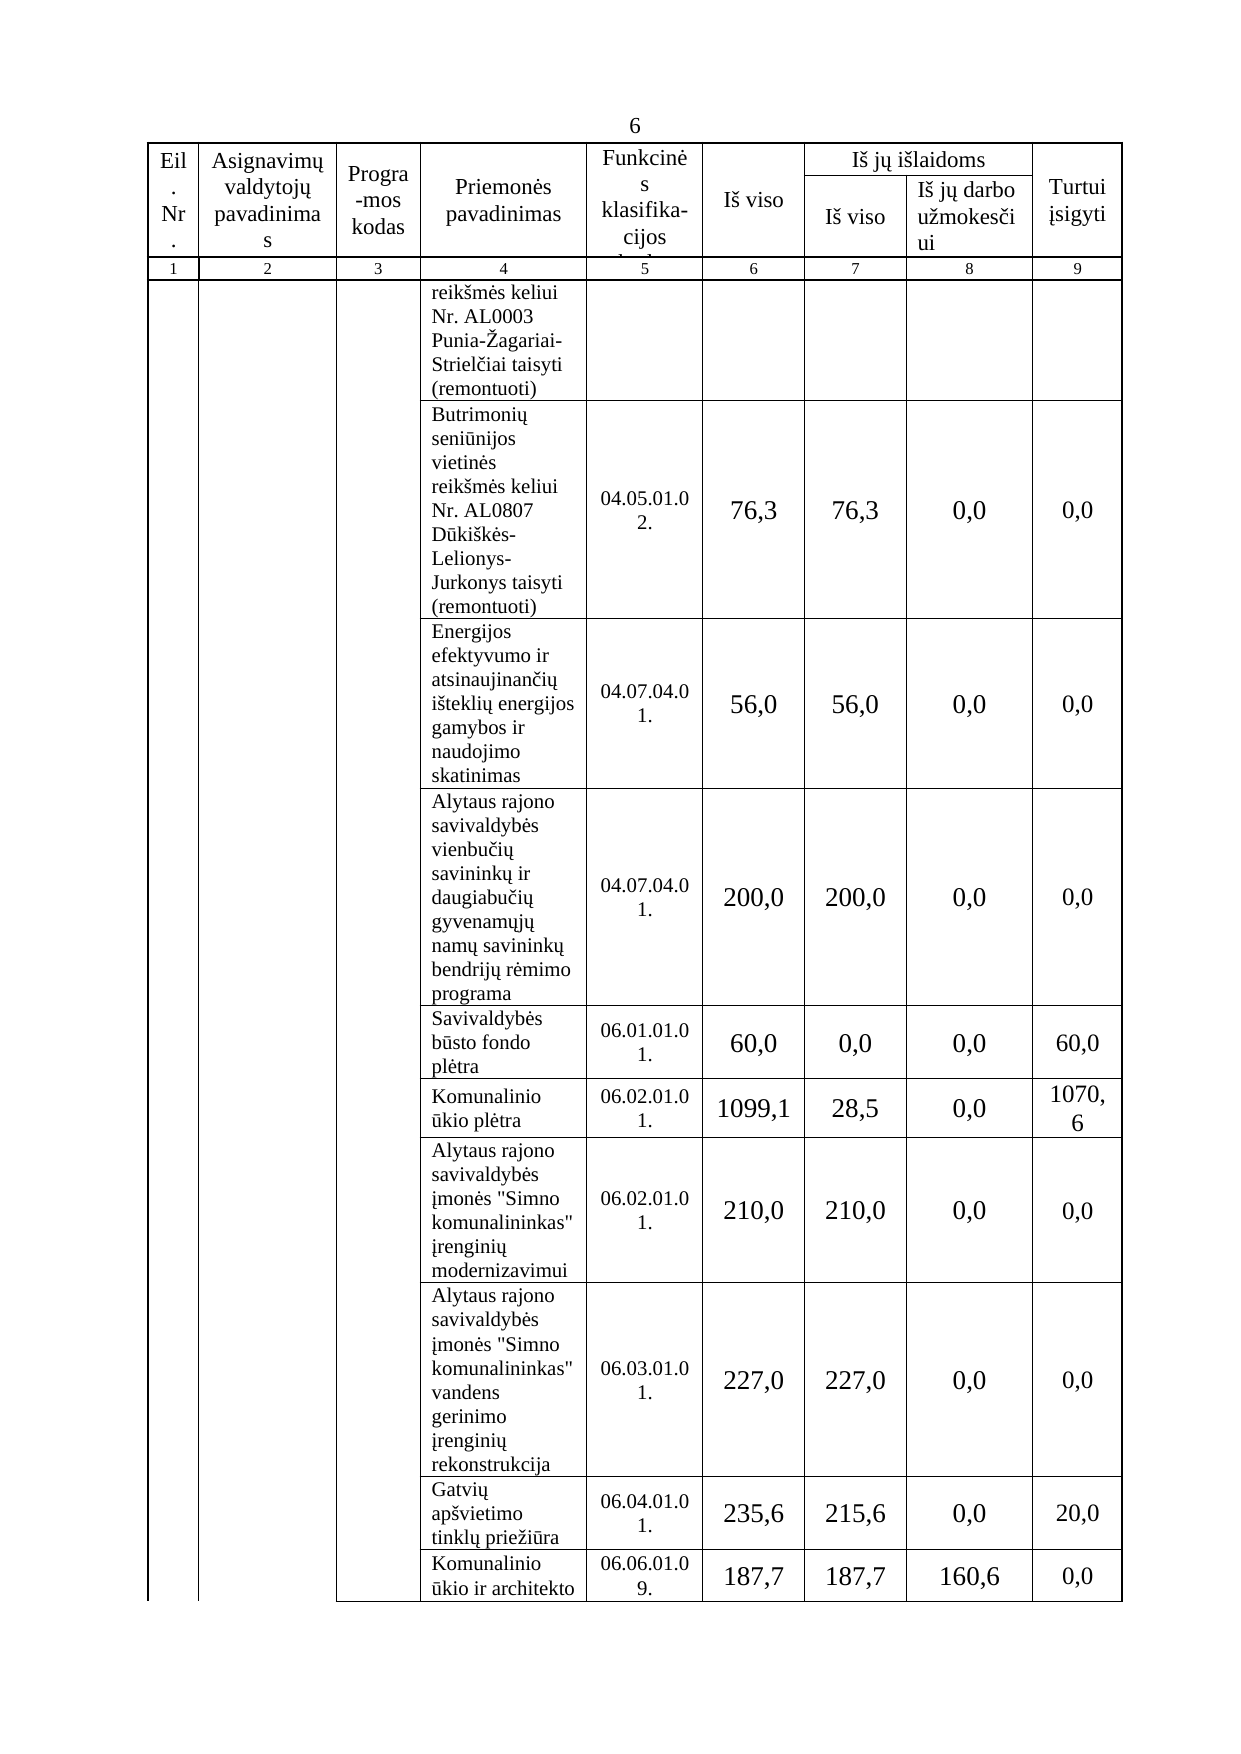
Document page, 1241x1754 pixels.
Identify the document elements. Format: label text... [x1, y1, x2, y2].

table_cell 187,7 [703, 1550, 804, 1601]
table_cell 06.03.01.01. [587, 1283, 702, 1476]
table_cell 1 [149, 258, 198, 279]
table_cell 2 [200, 258, 336, 279]
table_cell Energijos efektyvumo ir atsinaujinančių išteklių energijos gamybos ir naudojimo skatinimas [421, 619, 586, 787]
table_cell 1070,6 [1033, 1079, 1121, 1137]
table_cell 06.02.01.01. [587, 1138, 702, 1282]
table_cell 28,5 [805, 1079, 906, 1137]
table_cell Iš viso [805, 176, 906, 256]
table_cell Komunalinio ūkio plėtra [421, 1079, 586, 1137]
table_cell Alytaus rajono savivaldybės vienbučių savininkų ir daugiabučių gyvenamųjų namų savininkų bendrijų rėmimo programa [421, 789, 586, 1005]
table_cell 5 [587, 258, 702, 279]
table_cell 0,0 [907, 1477, 1032, 1549]
table_cell 215,6 [805, 1477, 906, 1549]
table_cell 0,0 [907, 401, 1032, 618]
table_cell 0,0 [1033, 1138, 1121, 1282]
table_cell 0,0 [907, 1006, 1032, 1078]
table_cell 227,0 [805, 1283, 906, 1476]
table_cell 1099,1 [703, 1079, 804, 1137]
table_header Iš jų išlaidoms [805, 144, 1032, 174]
table_cell [149, 281, 198, 1601]
table_cell 200,0 [805, 789, 906, 1005]
table_cell Gatvių apšvietimo tinklų priežiūra [421, 1477, 586, 1549]
table_cell [907, 281, 1032, 400]
table_cell 4 [421, 258, 586, 279]
table_cell Alytaus rajono savivaldybės įmonės "Simno komunalininkas" įrenginių modernizavimui [421, 1138, 586, 1282]
table_cell reikšmės keliui Nr. AL0003 Punia-Žagariai-Strielčiai taisyti (remontuoti) [421, 281, 586, 400]
table_cell 0,0 [907, 789, 1032, 1005]
table_cell 06.01.01.01. [587, 1006, 702, 1078]
table_cell 56,0 [703, 619, 804, 787]
table_header Iš viso [703, 144, 804, 256]
table_cell 0,0 [1033, 619, 1121, 787]
table_cell 187,7 [805, 1550, 906, 1601]
table_cell [199, 281, 336, 1601]
table_cell 06.04.01.01. [587, 1477, 702, 1549]
table_header Priemonės pavadinimas [421, 144, 586, 256]
table_cell 7 [805, 258, 906, 279]
table_cell 56,0 [805, 619, 906, 787]
table_cell 06.06.01.09. [587, 1550, 702, 1601]
table_header Asignavimų valdytojų pavadinimas [199, 144, 336, 256]
table_cell 0,0 [1033, 789, 1121, 1005]
table_cell 0,0 [805, 1006, 906, 1078]
table_cell 04.07.04.01. [587, 619, 702, 787]
table_cell 3 [337, 258, 420, 279]
table_cell 76,3 [805, 401, 906, 618]
table_cell 0,0 [907, 1138, 1032, 1282]
table_cell 210,0 [703, 1138, 804, 1282]
table_cell 0,0 [1033, 1283, 1121, 1476]
table_cell 0,0 [1033, 401, 1121, 618]
table_cell 9 [1033, 258, 1121, 279]
table_cell [587, 281, 702, 400]
table_cell 0,0 [907, 619, 1032, 787]
table_cell Savivaldybės būsto fondo plėtra [421, 1006, 586, 1078]
table_cell [703, 281, 804, 400]
table_cell 210,0 [805, 1138, 906, 1282]
table_cell [1033, 281, 1121, 400]
table_cell Alytaus rajono savivaldybės įmonės "Simno komunalininkas" vandens gerinimo įrenginių rekonstrukcija [421, 1283, 586, 1476]
table_cell 60,0 [703, 1006, 804, 1078]
table_header Progra-mos kodas [337, 144, 420, 256]
table_cell 0,0 [1033, 1550, 1121, 1601]
table_cell 6 [703, 258, 804, 279]
table_cell 0,0 [907, 1079, 1032, 1137]
table_cell 227,0 [703, 1283, 804, 1476]
table_cell [805, 281, 906, 400]
table_cell 04.05.01.02. [587, 401, 702, 618]
table_cell 20,0 [1033, 1477, 1121, 1549]
table_cell 04.07.04.01. [587, 789, 702, 1005]
table_cell 160,6 [907, 1550, 1032, 1601]
table_cell 8 [907, 258, 1032, 279]
table_cell 235,6 [703, 1477, 804, 1549]
table_cell [337, 281, 420, 1601]
table_cell Iš jų darbo užmokesčiui [907, 176, 1032, 256]
table_cell Komunalinio ūkio ir architekto [421, 1550, 586, 1601]
table_cell 200,0 [703, 789, 804, 1005]
table_header Eil. Nr. [149, 144, 198, 256]
table_cell 0,0 [907, 1283, 1032, 1476]
table_cell Butrimonių seniūnijos vietinės reikšmės keliui Nr. AL0807 Dūkiškės-Lelionys-Jurkonys taisyti (remontuoti) [421, 401, 586, 618]
table_header Turtui įsigyti [1033, 144, 1121, 256]
table_cell 06.02.01.01. [587, 1079, 702, 1137]
table_cell 76,3 [703, 401, 804, 618]
table_header Funkcinės klasifika-cijos kodas [587, 144, 702, 256]
table_cell 60,0 [1033, 1006, 1121, 1078]
